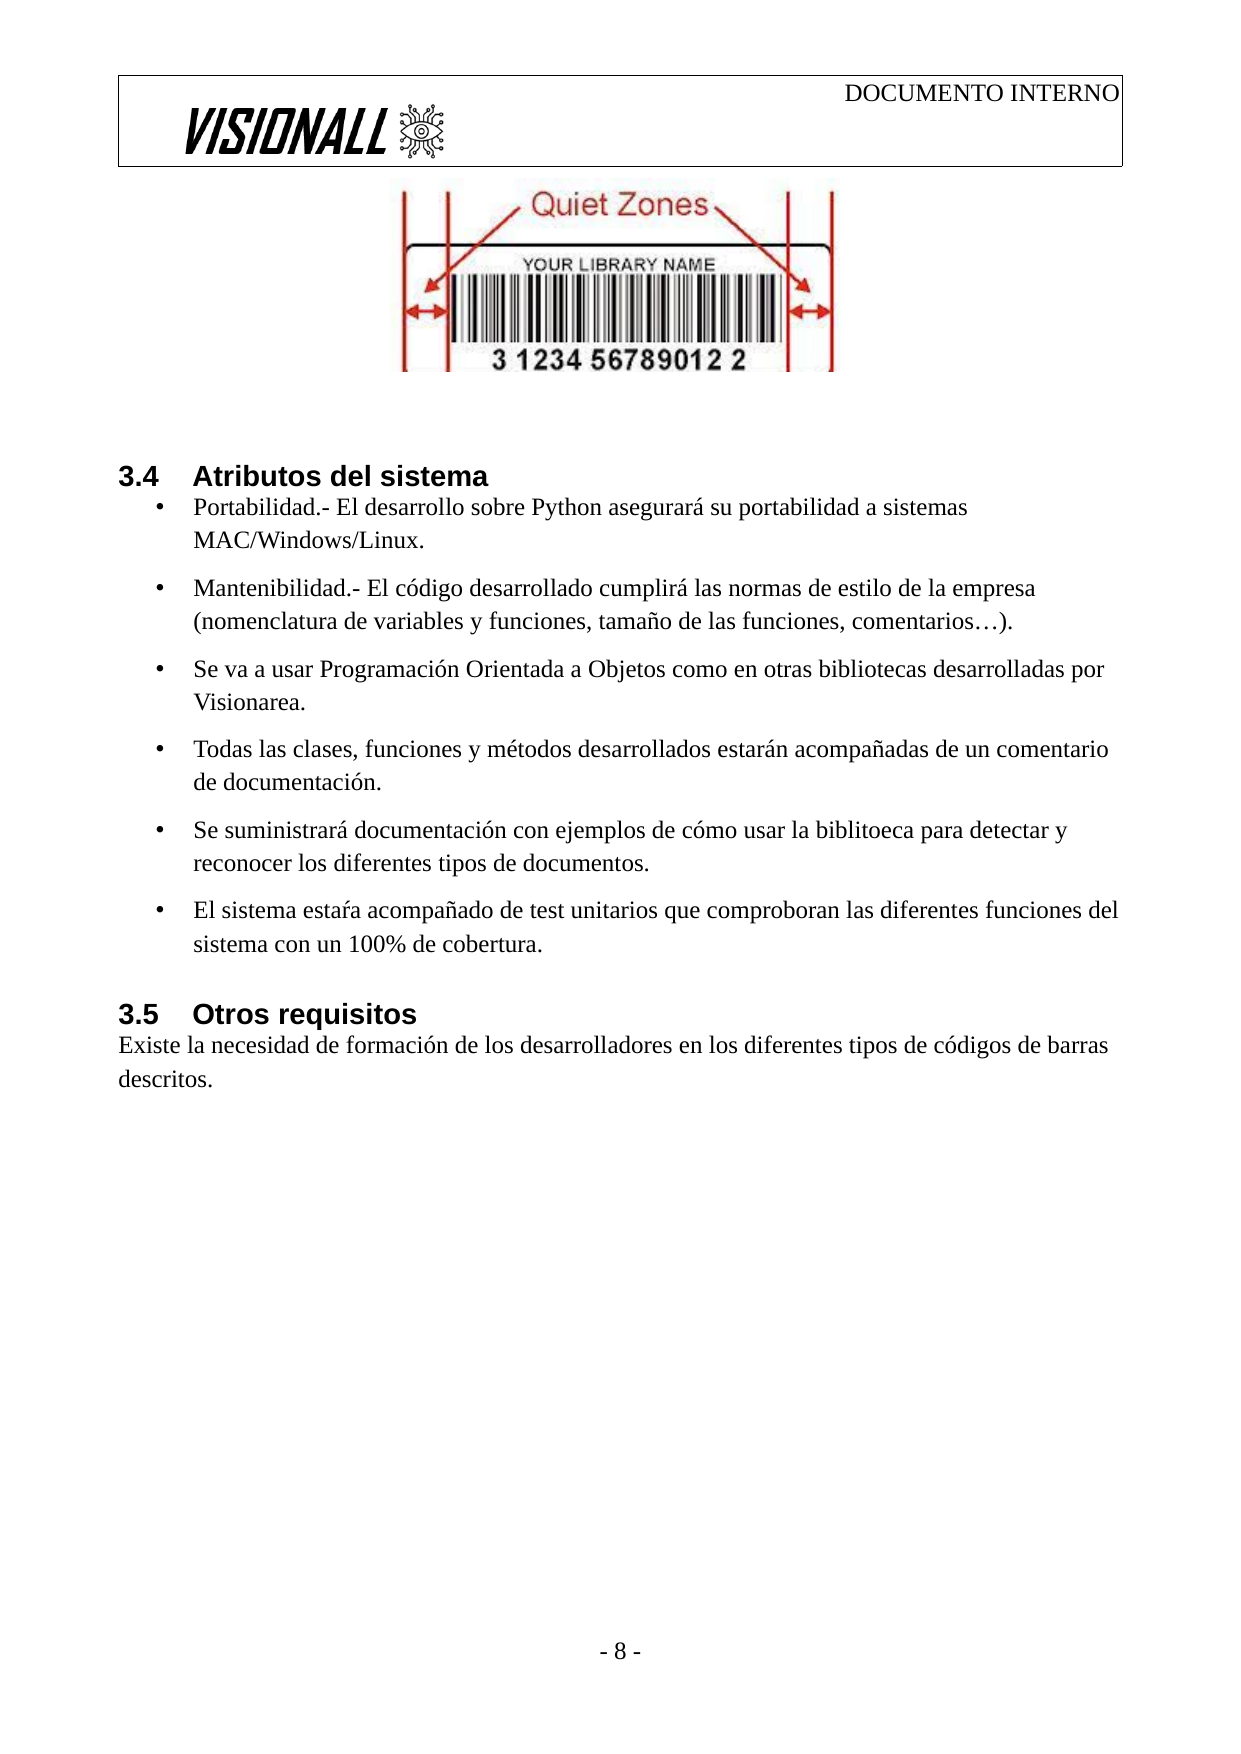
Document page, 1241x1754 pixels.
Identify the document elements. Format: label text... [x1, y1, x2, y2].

list Portabilidad.- El desarrollo sobre Python asegurará su portabilidad a sistemas MAC/Windows/Linux. [156, 492, 1122, 554]
list Se va a usar Programación Orientada a Objetos como en otras bibliotecas desarrolladas por Visionarea. [156, 654, 1122, 716]
subtitle Otros requisitos [118, 997, 1122, 1031]
subtitle Atributos del sistema [118, 459, 1122, 492]
list El sistema estaŕa acompañado de test unitarios que comproboran las diferentes funciones del sistema con un 100% de cobertura. [156, 896, 1122, 957]
text Existe la necesidad de formación de los desarrolladores en los diferentes tipos de códigos de barras descritos. [118, 1031, 1122, 1092]
list Se suministrará documentación con ejemplos de cómo usar la biblitoeca para detectar y reconocer los diferentes tipos de documentos. [156, 815, 1122, 877]
list Todas las clases, funciones y métodos desarrollados estarán acompañadas de un comentario de documentación. [156, 734, 1122, 796]
list Mantenibilidad.- El código desarrollado cumplirá las normas de estilo de la empresa (nomenclatura de variables y funciones, tamaño de las funciones, comentarios…). [156, 573, 1122, 635]
